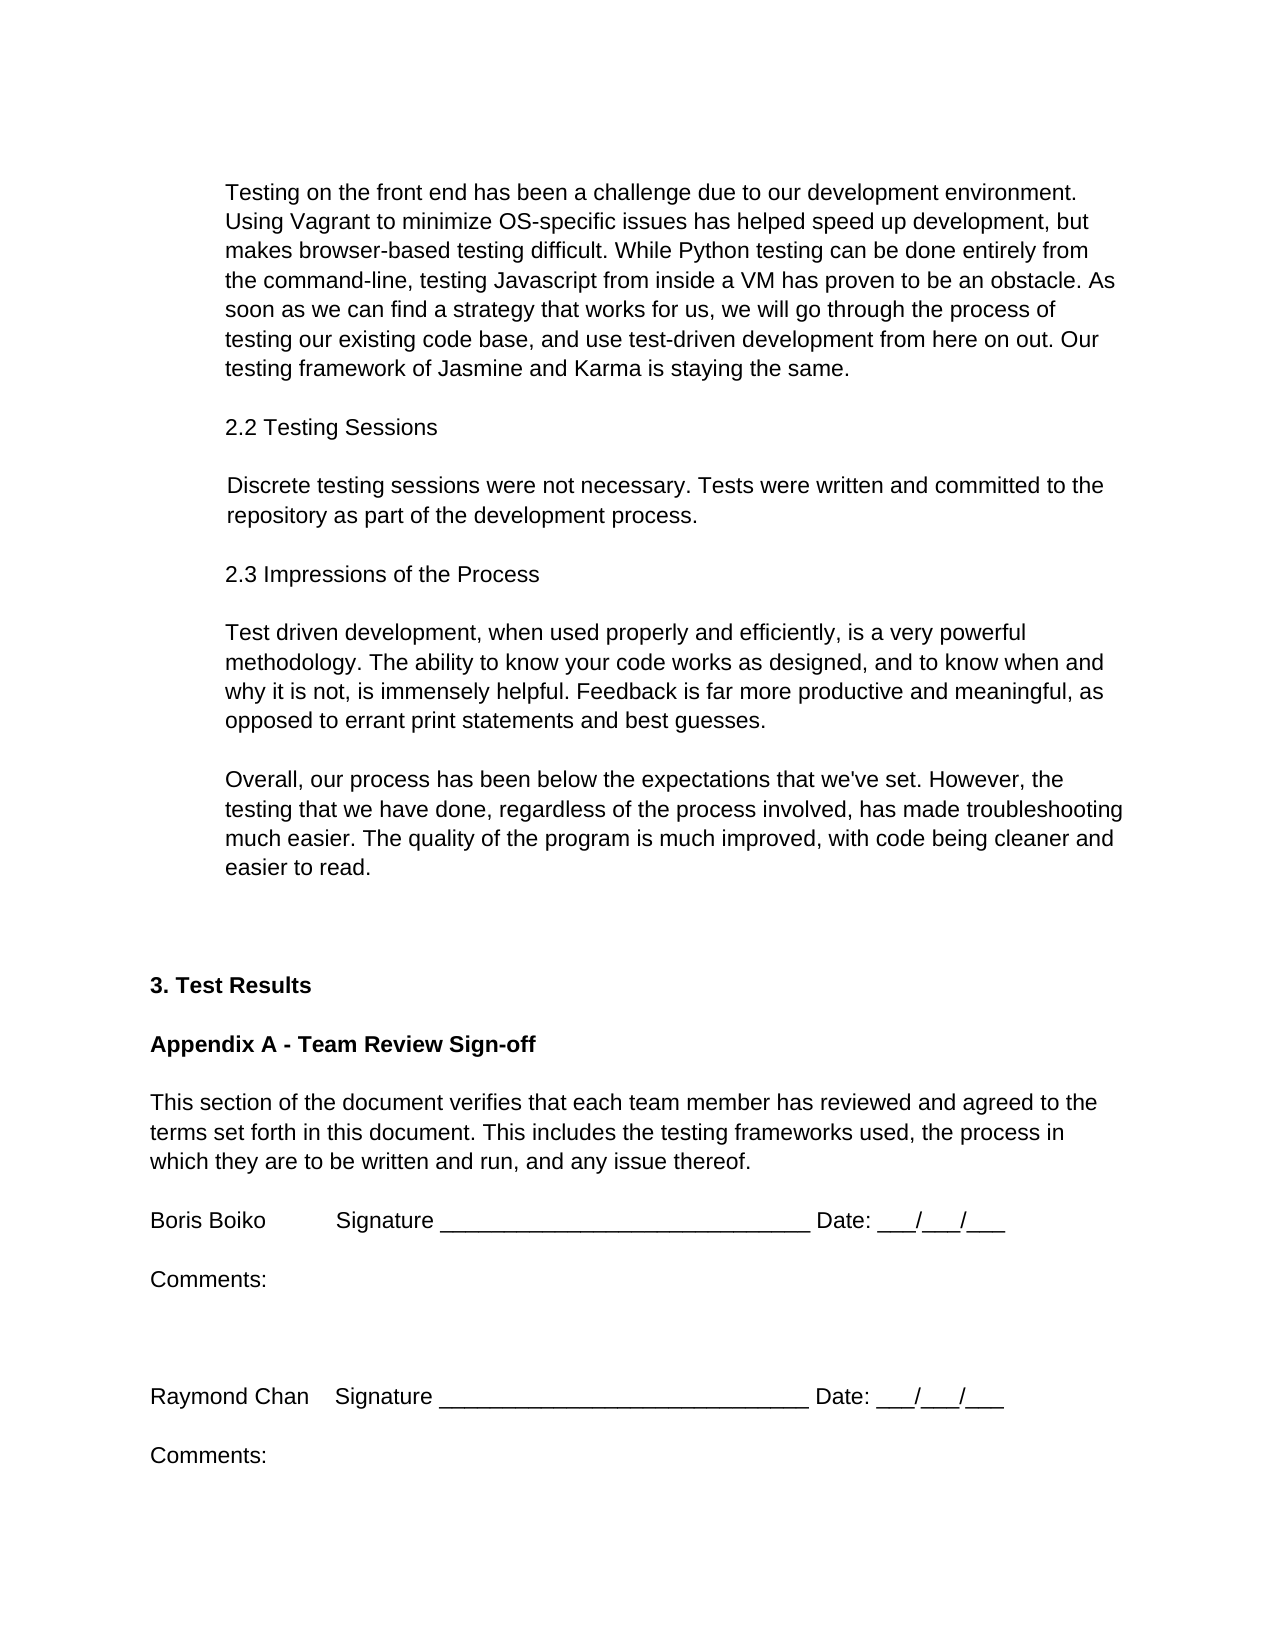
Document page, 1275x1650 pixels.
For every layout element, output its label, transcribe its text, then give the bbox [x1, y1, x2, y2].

text 3. Test Results [150, 972, 1125, 998]
text Comments: [150, 1266, 1125, 1292]
text Boris Boiko Signature _____________________________ Date: ___/___/___ [150, 1207, 1125, 1233]
text Discrete testing sessions were not necessary. Tests were written and committed to the repository as part of the development process. [227, 473, 1125, 528]
text Comments: [150, 1442, 1125, 1468]
text Test driven development, when used properly and efficiently, is a very powerful methodology. The ability to know your code works as designed, and to know when and why it is not, is immensely helpful. Feedback is far more productive and meaningful, as opposed to errant print statements and best guesses. [225, 620, 1125, 734]
text Raymond Chan Signature _____________________________ Date: ___/___/___ [150, 1384, 1125, 1409]
text Overall, our process has been below the expectations that we've set. However, the testing that we have done, regardless of the process involved, has made troubleshooting much easier. The quality of the program is much improved, with code being cleaner and easier to read. [225, 767, 1125, 881]
text This section of the document verifies that each team member has reviewed and agreed to the terms set forth in this document. This includes the testing frameworks used, the process in which they are to be written and run, and any issue thereof. [150, 1090, 1125, 1174]
text 2.3 Impressions of the Process [225, 561, 1125, 587]
text Testing on the front end has been a challenge due to our development environment. Using Vagrant to minimize OS-specific issues has helped speed up development, but makes browser-based testing difficult. While Python testing can be done entirely from the command-line, testing Javascript from inside a VM has proven to be an obstacle. As soon as we can find a strategy that works for us, we will go through the process of testing our existing code base, and use test-driven development from here on out. Our testing framework of Jasmine and Karma is staying the same. [225, 179, 1125, 381]
text 2.2 Testing Sessions [225, 414, 1125, 440]
text Appendix A - Team Review Sign-off [150, 1031, 1125, 1057]
